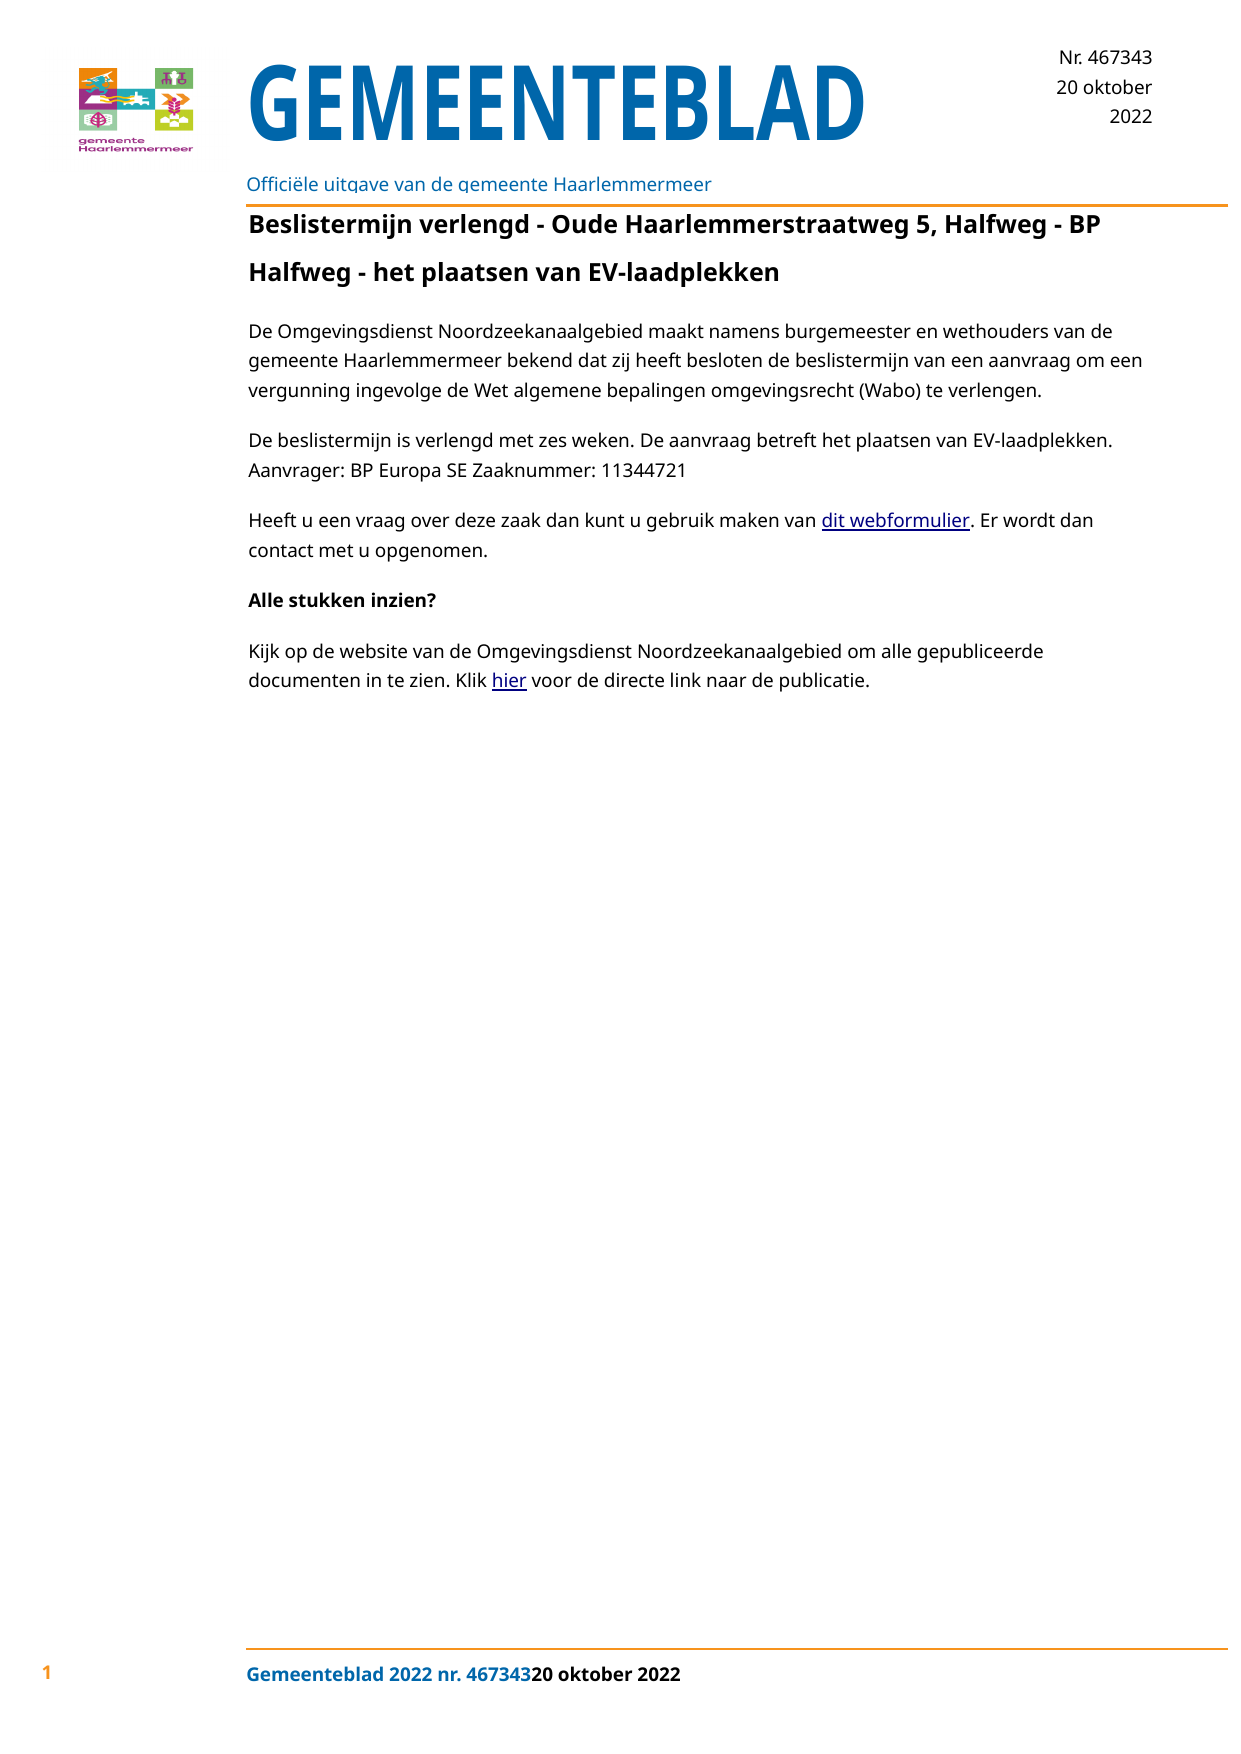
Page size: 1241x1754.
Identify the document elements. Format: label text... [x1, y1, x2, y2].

text De Omgevingsdienst Noordzeekanaalgebied maakt namens burgemeester en wethouders van de gemeente Haarlemmermeer bekend dat zij heeft besloten de beslistermijn van een aanvraag om een vergunning ingevolge de Wet algemene bepalingen omgevingsrecht (Wabo) te verlengen. [248, 318, 1152, 403]
picture [41, 47, 231, 172]
text Kijk op de website van de Omgevingsdienst Noordzeekanaalgebied om alle gepubliceerde documenten in te zien. Klik hier voor de directe link naar de publicatie. [248, 638, 1152, 693]
text Alle stukken inzien? [248, 587, 1152, 613]
text De beslistermijn is verlengd met zes weken. De aanvraag betreft het plaatsen van EV-laadplekken. Aanvrager: BP Europa SE Zaaknummer: 11344721 [248, 427, 1152, 483]
text Heeft u een vraag over deze zaak dan kunt u gebruik maken van dit webformulier. Er wordt dan contact met u opgenomen. [248, 507, 1152, 563]
text Beslistermijn verlengd - Oude Haarlemmerstraatweg 5, Halfweg - BP Halfweg - het plaatsen van EV-laadplekken [248, 207, 1152, 288]
